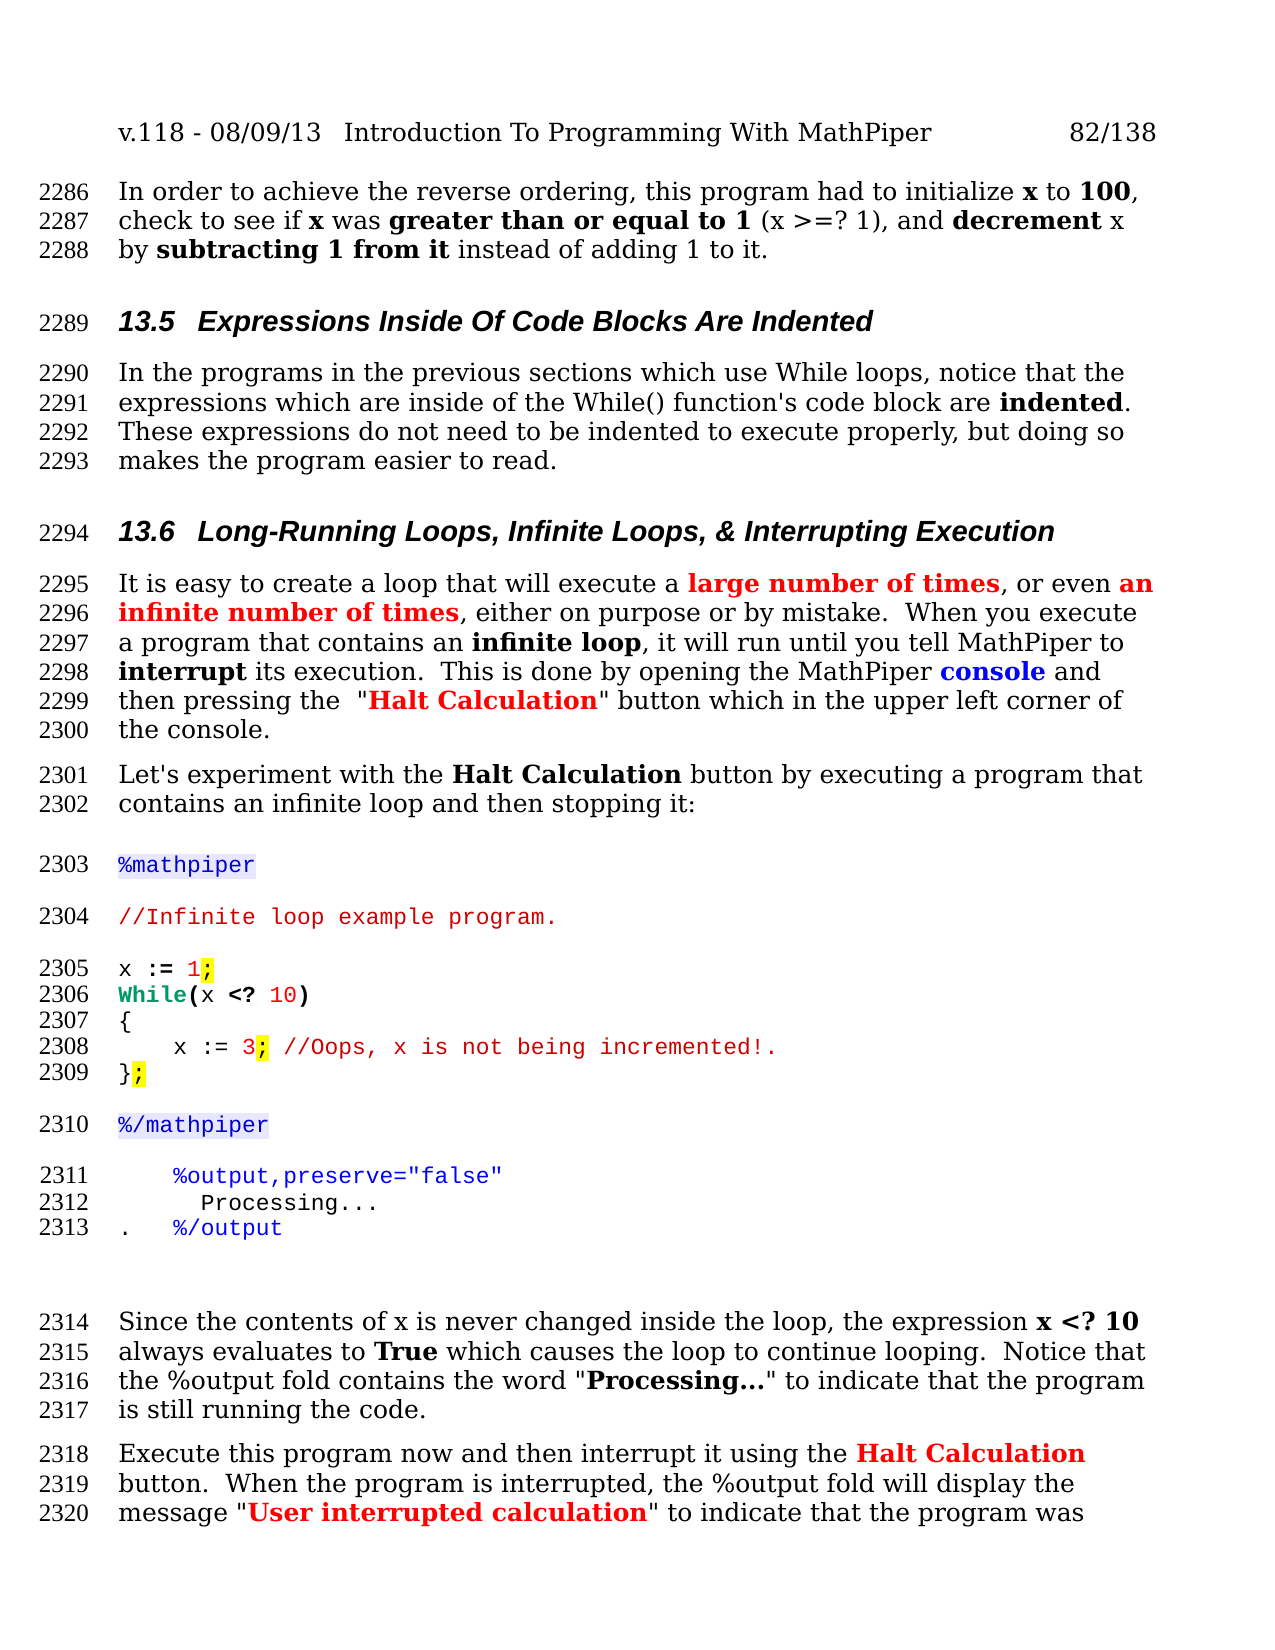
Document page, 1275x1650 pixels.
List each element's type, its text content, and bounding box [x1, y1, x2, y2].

text Since the contents of x is never changed inside the loop, the expression x <? 10 always evaluates to True which causes the loop to continue looping. Notice that the %output fold contains the word "Processing..." to indicate that the program is still running the code. [118, 1307, 1157, 1424]
text { [118, 1009, 1157, 1035]
text In order to achieve the reverse ordering, this program had to initialize x to 100, check to see if x was greater than or equal to 1 (x >=? 1), and decrement x by subtracting 1 from it instead of adding 1 to it. [118, 177, 1157, 265]
text In the programs in the previous sections which use While loops, notice that the expressions which are inside of the While() function's code block are indented. These expressions do not need to be indented to execute properly, but doing so makes the program easier to read. [118, 358, 1157, 475]
text }; [118, 1061, 1157, 1087]
text //Infinite loop example program. [118, 906, 1157, 931]
subtitle Long-Running Loops, Infinite Loops, & Interrupting Execution [118, 514, 1157, 548]
text %mathpiper [118, 854, 1157, 879]
text %/mathpiper [118, 1113, 1157, 1139]
text It is easy to create a loop that will execute a large number of times, or even an infinite number of times, either on purpose or by mistake. When you execute a program that contains an infinite loop, it will run until you tell MathPiper to interrupt its execution. This is done by opening the MathPiper console and then pressing the "Halt Calculation" button which in the upper left corner of the console. [118, 569, 1157, 745]
text While(x <? 10) [118, 983, 1157, 1009]
text Processing... [118, 1191, 1157, 1217]
text Execute this program now and then interrupt it using the Halt Calculation button. When the program is interrupted, the %output fold will display the message "User interrupted calculation" to indicate that the program was [118, 1439, 1157, 1527]
text . %/output [118, 1217, 1157, 1243]
text x := 1; [118, 957, 1157, 983]
text Let's experiment with the Halt Calculation button by executing a program that contains an infinite loop and then stopping it: [118, 760, 1157, 818]
text %output,preserve="false" [118, 1165, 1157, 1191]
subtitle Expressions Inside Of Code Blocks Are Indented [118, 304, 1157, 337]
text x := 3; //Oops, x is not being incremented!. [118, 1035, 1157, 1061]
